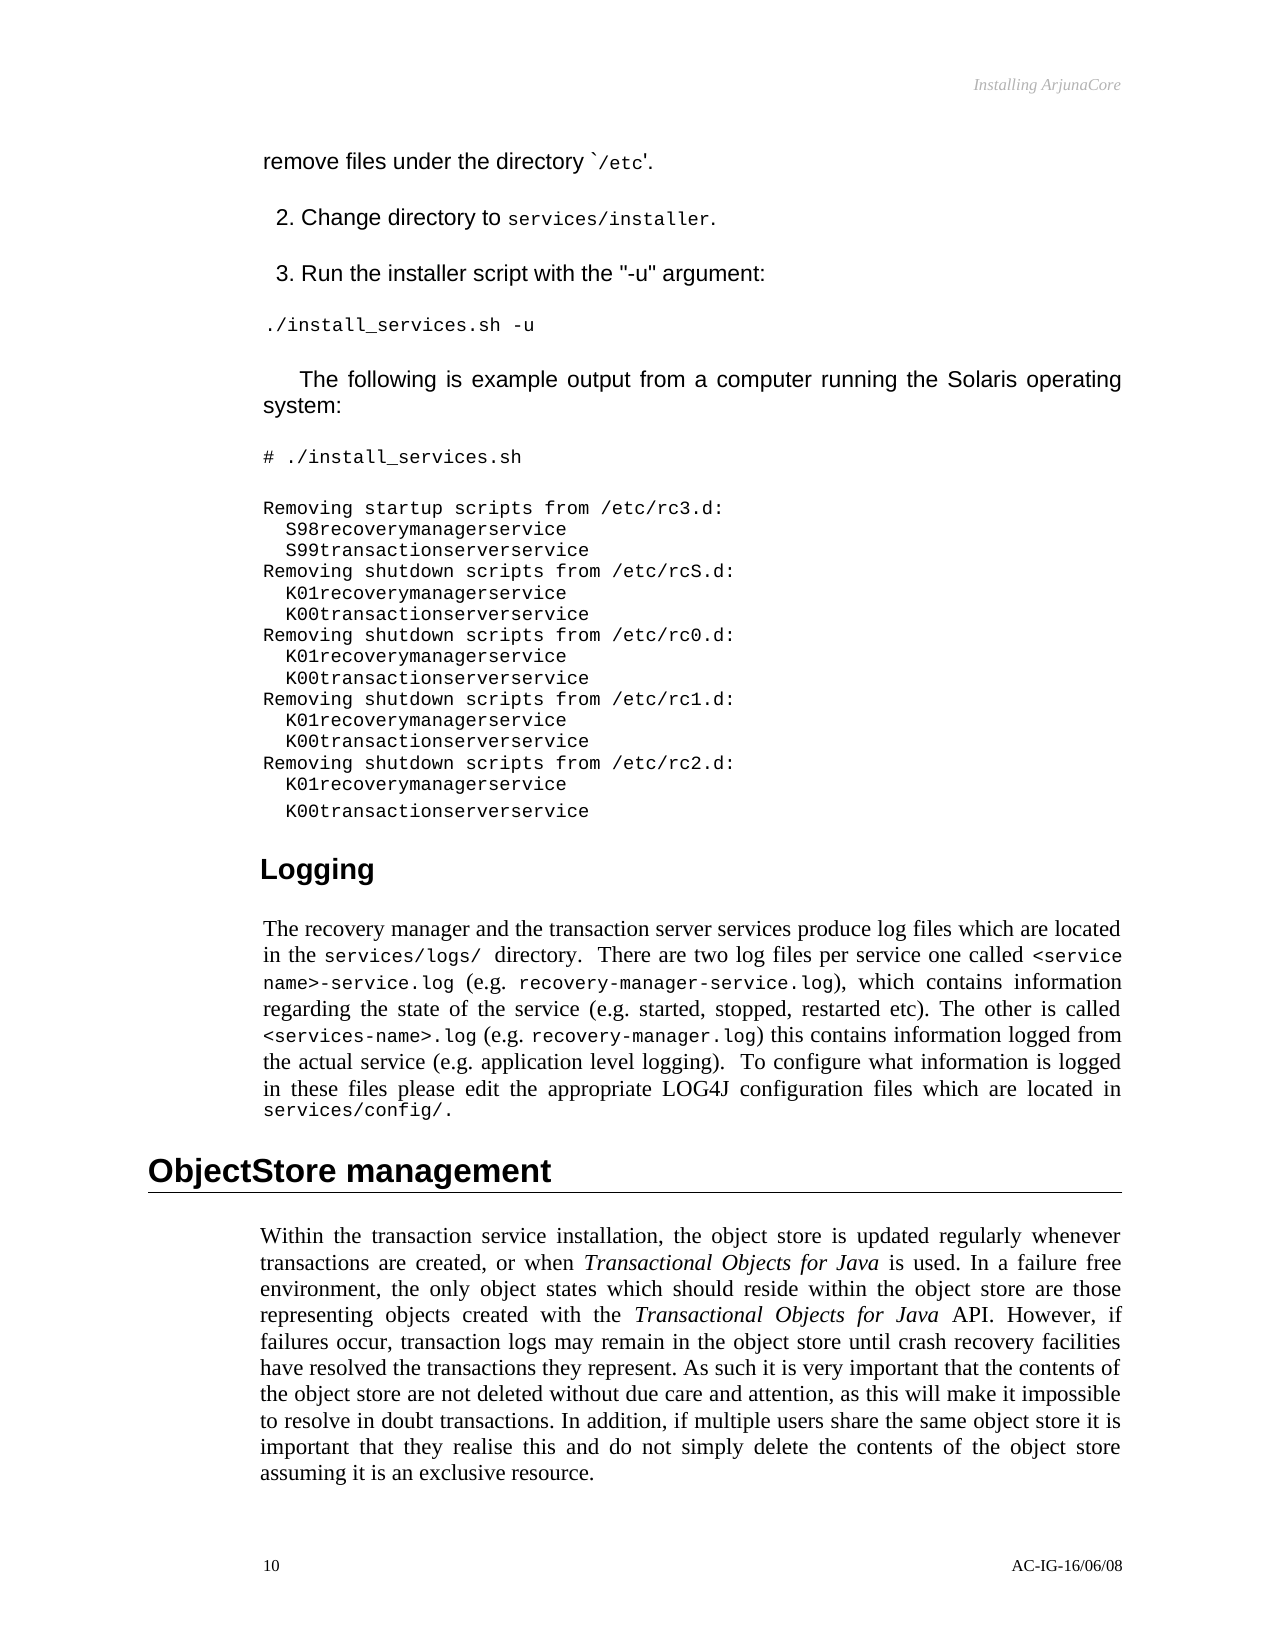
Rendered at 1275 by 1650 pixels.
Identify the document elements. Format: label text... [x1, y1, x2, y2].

text The recovery manager and the transaction server services produce log files which are located in the services/logs/ directory. There are two log files per service one called <service name>-service.log (e.g. recovery-manager-service.log), which contains information regarding the state of the service (e.g. started, stopped, restarted etc). The other is called <services-name>.log (e.g. recovery-manager.log) this contains information logged from the actual service (e.g. application level logging). To configure what information is logged in these files please edit the appropriate LOG4J configuration files which are located in services/config/. [263, 915, 1122, 1122]
text remove files under the directory `/etc'. [263, 148, 1122, 175]
text Removing startup scripts from /etc/rc3.d: S98recoverymanagerservice S99transactionserverservice Removing shutdown scripts from /etc/rcS.d: K01recoverymanagerservice K00transactionserverservice Removing shutdown scripts from /etc/rc0.d: K01recoverymanagerservice K00transactionserverservice Removing shutdown scripts from /etc/rc1.d: K01recoverymanagerservice K00transactionserverservice Removing shutdown scripts from /etc/rc2.d: K01recoverymanagerservice K00transactionserverservice [263, 498, 1122, 823]
subtitle ObjectStore management [148, 1152, 1122, 1192]
text Within the transaction service installation, the object store is updated regularly whenever transactions are created, or when Transactional Objects for Java is used. In a failure free environment, the only object states which should reside within the object store are those representing objects created with the Transactional Objects for Java API. However, if failures occur, transaction logs may remain in the object store until crash recovery facilities have resolved the transactions they represent. As such it is very important that the contents of the object store are not deleted without due care and attention, as this will make it impossible to resolve in doubt transactions. In addition, if multiple users share the same object store it is important that they realise this and do not simply delete the contents of the object store assuming it is an exclusive resource. [260, 1222, 1122, 1486]
text The following is example output from a computer running the Solaris operating system: [263, 366, 1122, 419]
subtitle Logging [148, 852, 1122, 886]
text 2. Change directory to services/installer. [263, 204, 1122, 231]
text ./install_services.sh -u [263, 316, 1122, 337]
text # ./install_services.sh [263, 448, 1122, 469]
text 3. Run the installer script with the "-u" argument: [263, 260, 1122, 287]
